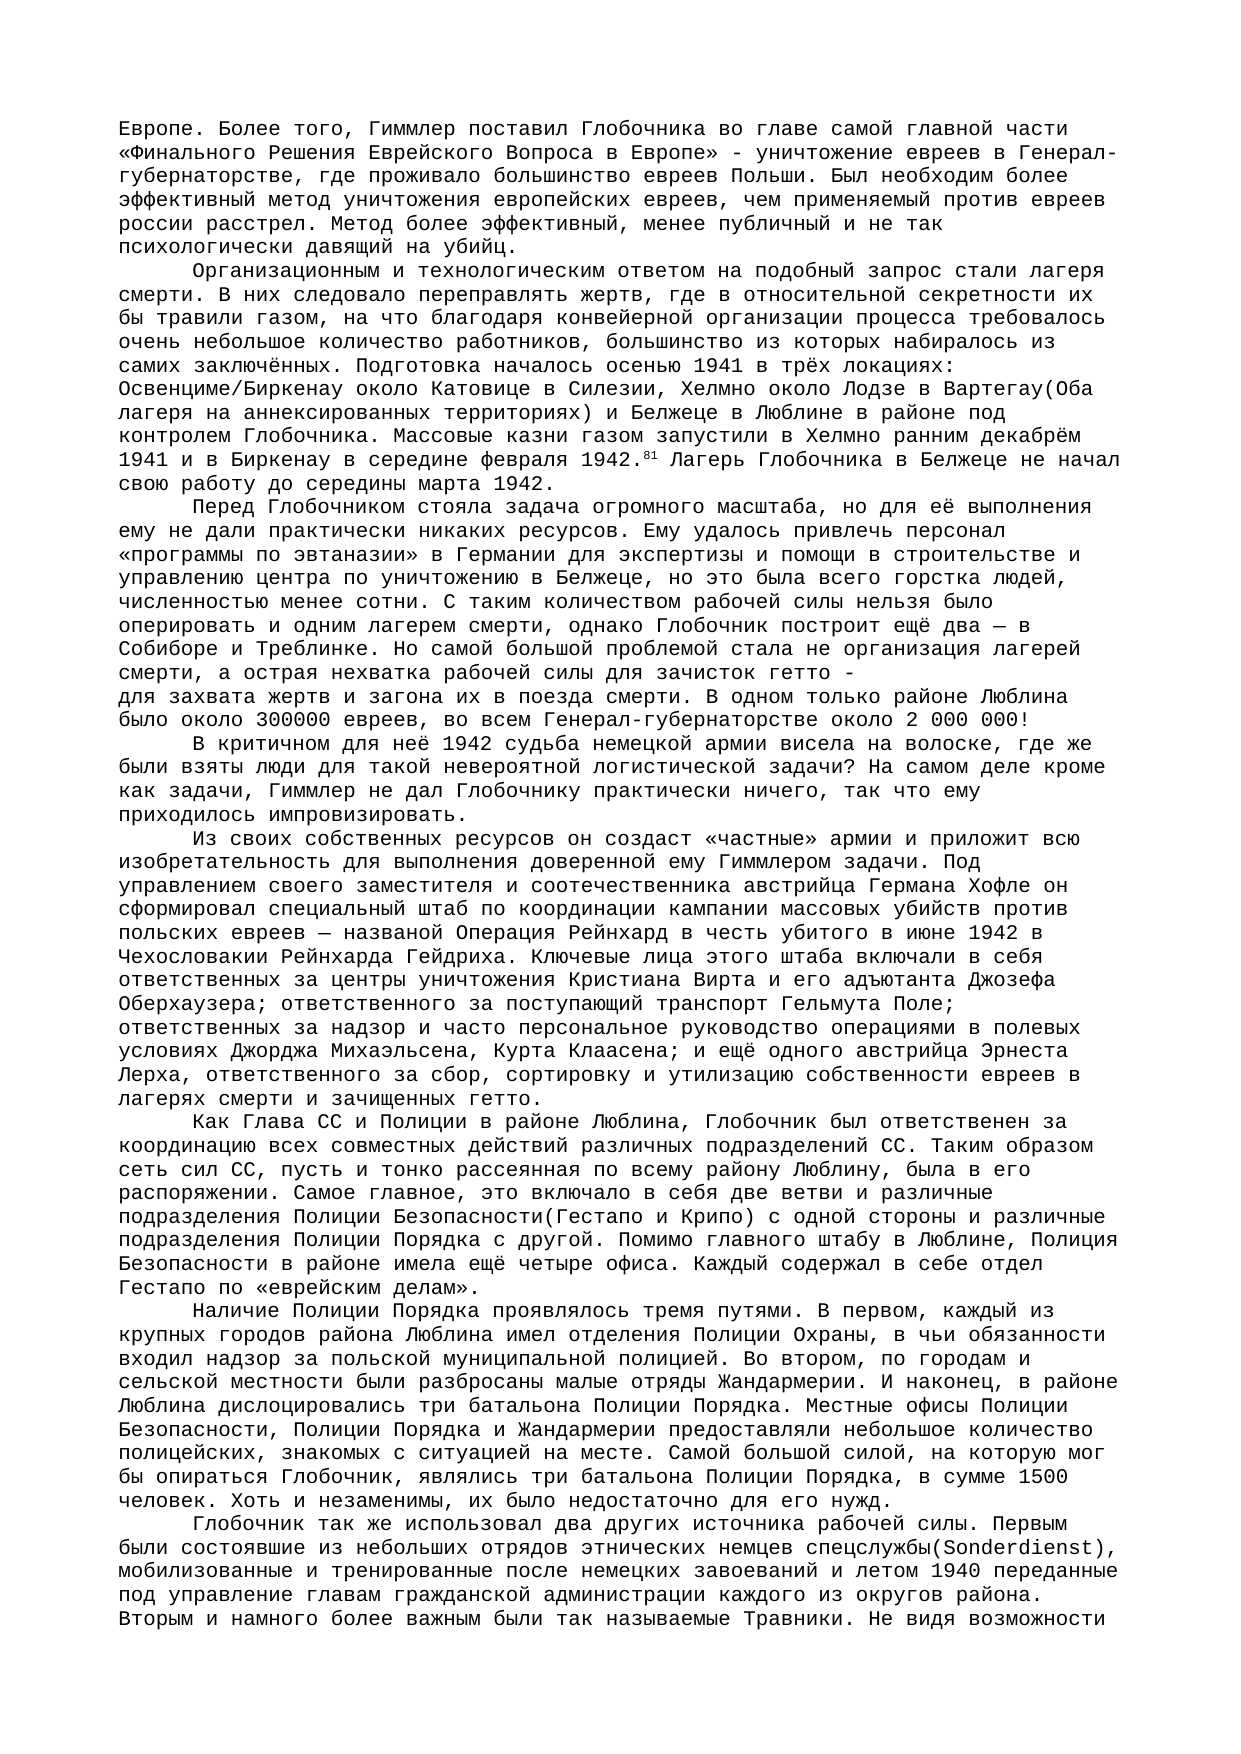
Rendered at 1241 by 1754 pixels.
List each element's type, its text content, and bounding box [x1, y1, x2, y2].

text В критичном для неё 1942 судьба немецкой армии висела на волоске, где же были взяты люди для такой невероятной логистической задачи? На самом деле кроме как задачи, Гиммлер не дал Глобочнику практически ничего, так что ему приходилось импровизировать. [118, 733, 1122, 827]
text для захвата жертв и загона их в поезда смерти. В одном только районе Люблина было около 300000 евреев, во всем Генерал-губернаторстве около 2 000 000! [118, 686, 1122, 733]
text Из своих собственных ресурсов он создаст «частные» армии и приложит всю изобретательность для выполнения доверенной ему Гиммлером задачи. Под управлением своего заместителя и соотечественника австрийца Германа Хофле он сформировал специальный штаб по координации кампании массовых убийств против польских евреев — названой Операция Рейнхард в честь убитого в июне 1942 в Чехословакии Рейнхарда Гейдриха. Ключевые лица этого штаба включали в себя ответственных за центры уничтожения Кристиана Вирта и его адъютанта Джозефа Оберхаузера; ответственного за поступающий транспорт Гельмута Поле; ответственных за надзор и часто персональное руководство операциями в полевых условиях Джорджа Михаэльсена, Курта Клаасена; и ещё одного австрийца Эрнеста Лерха, ответственного за сбор, сортировку и утилизацию собственности евреев в лагерях смерти и зачищенных гетто. [118, 827, 1122, 1111]
text Перед Глобочником стояла задача огромного масштаба, но для её выполнения ему не дали практически никаких ресурсов. Ему удалось привлечь персонал «программы по эвтаназии» в Германии для экспертизы и помощи в строительстве и управлению центра по уничтожению в Белжеце, но это была всего горстка людей, численностью менее сотни. С таким количеством рабочей силы нельзя было оперировать и одним лагерем смерти, однако Глобочник построит ещё два — в Собиборе и Треблинке. Но самой большой проблемой стала не организация лагерей смерти, а острая нехватка рабочей силы для зачисток гетто - [118, 496, 1122, 686]
text Организационным и технологическим ответом на подобный запрос стали лагеря смерти. В них следовало переправлять жертв, где в относительной секретности их бы травили газом, на что благодаря конвейерной организации процесса требовалось очень небольшое количество работников, большинство из которых набиралось из самих заключённых. Подготовка началось осенью 1941 в трёх локациях: Освенциме/Биркенау около Катовице в Силезии, Хелмно около Лодзе в Вартегау(Оба лагеря на аннексированных территориях) и Белжеце в Люблине в районе под контролем Глобочника. Массовые казни газом запустили в Хелмно ранним декабрём 1941 и в Биркенау в середине февраля 1942. Лагерь Глобочника в Белжеце не начал свою работу до середины марта 1942. [118, 260, 1122, 496]
text Европе. Более того, Гиммлер поставил Глобочника во главе самой главной части «Финального Решения Еврейского Вопроса в Европе» - уничтожение евреев в Генерал-губернаторстве, где проживало большинство евреев Польши. Был необходим более эффективный метод уничтожения европейских евреев, чем применяемый против евреев россии расстрел. Метод более эффективный, менее публичный и не так психологически давящий на убийц. [118, 118, 1122, 260]
text Глобочник так же использовал два других источника рабочей силы. Первым были состоявшие из небольших отрядов этнических немцев спецслужбы(Sonderdienst), мобилизованные и тренированные после немецких завоеваний и летом 1940 переданные под управление главам гражданской администрации каждого из округов района. Вторым и намного более важным были так называемые Травники. Не видя возможности [118, 1513, 1122, 1631]
text Наличие Полиции Порядка проявлялось тремя путями. В первом, каждый из крупных городов района Люблина имел отделения Полиции Охраны, в чьи обязанности входил надзор за польской муниципальной полицией. Во втором, по городам и сельской местности были разбросаны малые отряды Жандармерии. И наконец, в районе Люблина дислоцировались три батальона Полиции Порядка. Местные офисы Полиции Безопасности, Полиции Порядка и Жандармерии предоставляли небольшое количество полицейских, знакомых с ситуацией на месте. Самой большой силой, на которую мог бы опираться Глобочник, являлись три батальона Полиции Порядка, в сумме 1500 человек. Хоть и незаменимы, их было недостаточно для его нужд. [118, 1300, 1122, 1513]
text Как Глава СС и Полиции в районе Люблина, Глобочник был ответственен за координацию всех совместных действий различных подразделений СС. Таким образом сеть сил СС, пусть и тонко рассеянная по всему району Люблину, была в его распоряжении. Самое главное, это включало в себя две ветви и различные подразделения Полиции Безопасности(Гестапо и Крипо) с одной стороны и различные подразделения Полиции Порядка с другой. Помимо главного штабу в Люблине, Полиция Безопасности в районе имела ещё четыре офиса. Каждый содержал в себе отдел Гестапо по «еврейским делам». [118, 1111, 1122, 1300]
